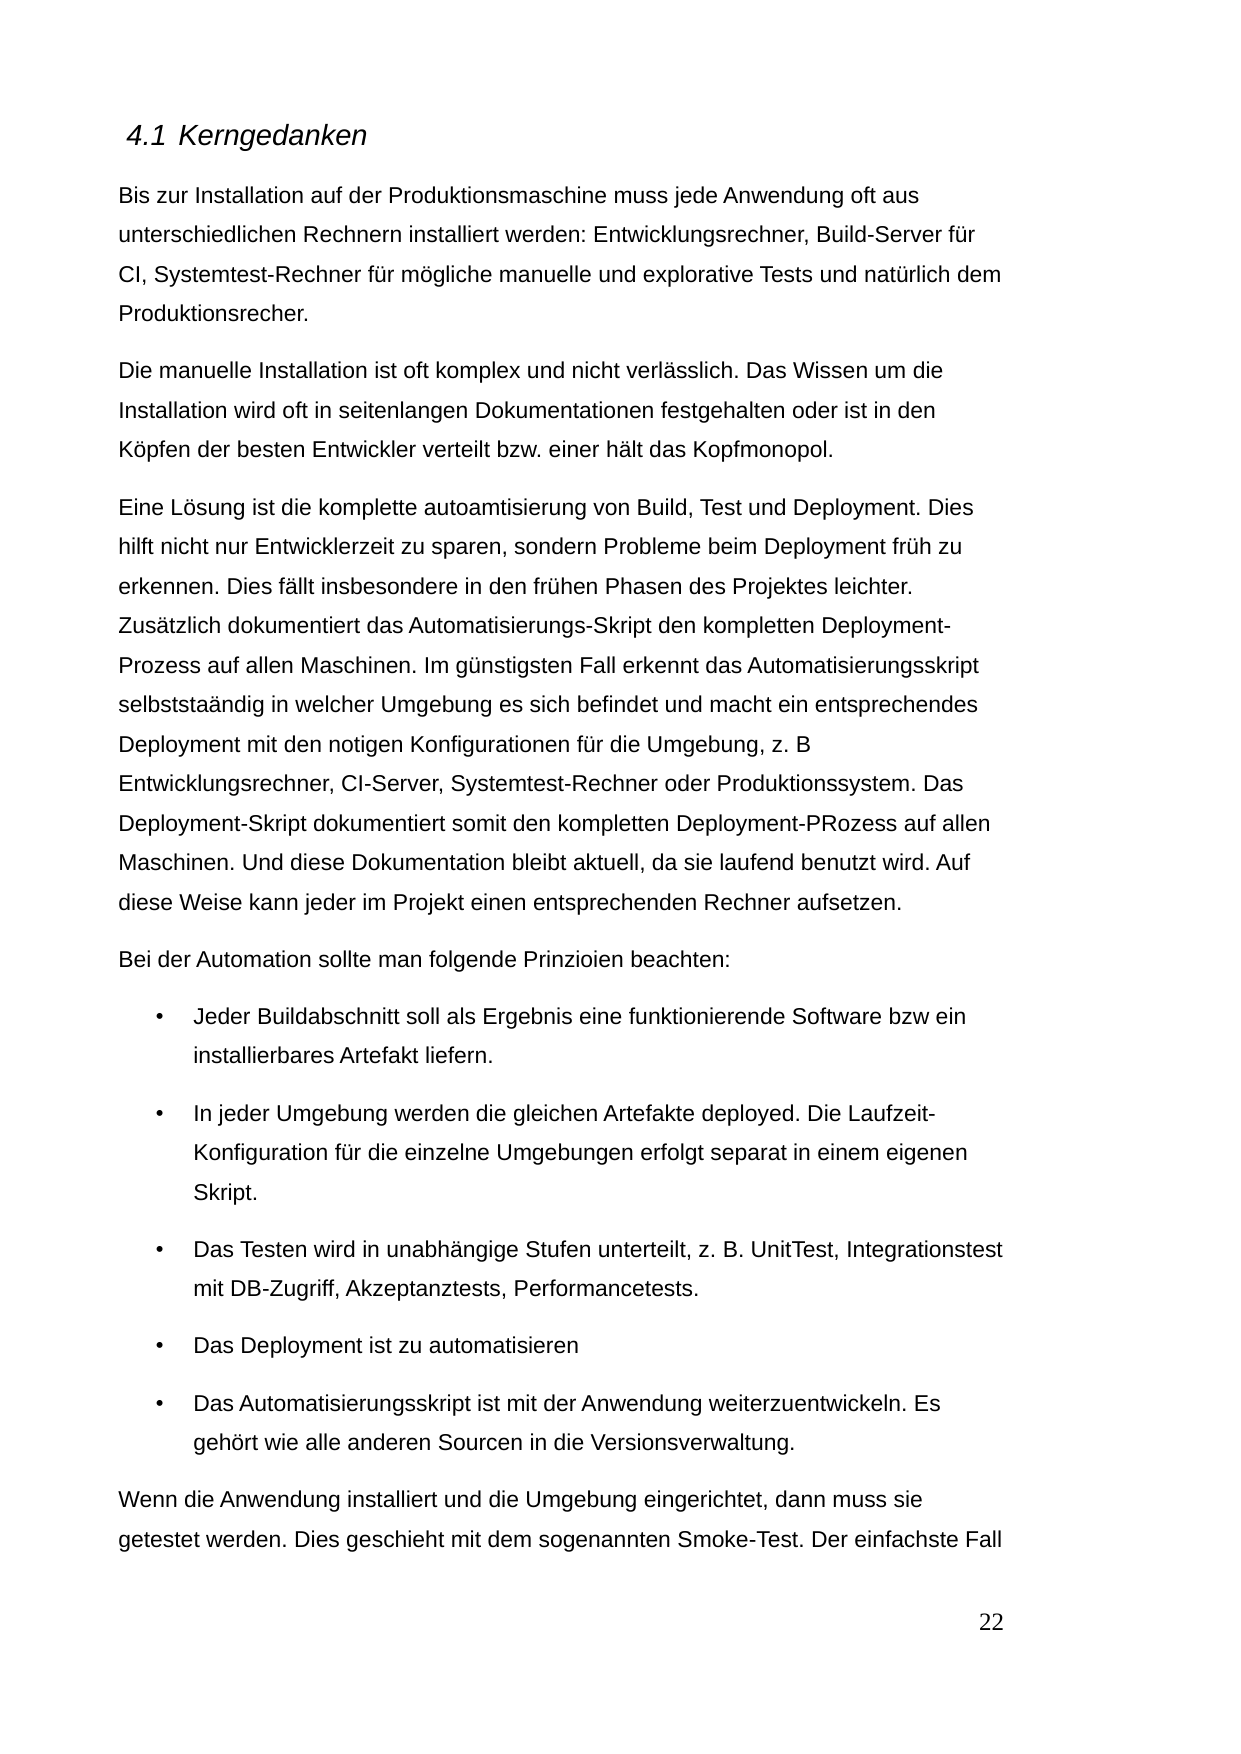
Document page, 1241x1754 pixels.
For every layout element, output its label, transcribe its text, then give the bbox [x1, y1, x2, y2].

text Bei der Automation sollte man folgende Prinzioien beachten: [118, 946, 1004, 972]
text Die manuelle Installation ist oft komplex und nicht verlässlich. Das Wissen um die Installation wird oft in seitenlangen Dokumentationen festgehalten oder ist in den Köpfen der besten Entwickler verteilt bzw. einer hält das Kopfmonopol. [118, 357, 1004, 463]
list Das Testen wird in unabhängige Stufen unterteilt, z. B. UnitTest, Integrationstest mit DB-Zugriff, Akzeptanztests, Performancetests. [156, 1236, 1004, 1301]
text Eine Lösung ist die komplette autoamtisierung von Build, Test und Deployment. Dies hilft nicht nur Entwicklerzeit zu sparen, sondern Probleme beim Deployment früh zu erkennen. Dies fällt insbesondere in den frühen Phasen des Projektes leichter. Zusätzlich dokumentiert das Automatisierungs-Skript den kompletten Deployment-Prozess auf allen Maschinen. Im günstigsten Fall erkennt das Automatisierungsskript selbststaändig in welcher Umgebung es sich befindet und macht ein entsprechendes Deployment mit den notigen Konfigurationen für die Umgebung, z. B Entwicklungsrechner, CI-Server, Systemtest-Rechner oder Produktionssystem. Das Deployment-Skript dokumentiert somit den kompletten Deployment-PRozess auf allen Maschinen. Und diese Dokumentation bleibt aktuell, da sie laufend benutzt wird. Auf diese Weise kann jeder im Projekt einen entsprechenden Rechner aufsetzen. [118, 494, 1004, 915]
text Bis zur Installation auf der Produktionsmaschine muss jede Anwendung oft aus unterschiedlichen Rechnern installiert werden: Entwicklungsrechner, Build-Server für CI, Systemtest-Rechner für mögliche manuelle und explorative Tests und natürlich dem Produktionsrecher. [118, 182, 1004, 327]
list Jeder Buildabschnitt soll als Ergebnis eine funktionierende Software bzw ein installierbares Artefakt liefern. [156, 1003, 1004, 1069]
list In jeder Umgebung werden die gleichen Artefakte deployed. Die Laufzeit-Konfiguration für die einzelne Umgebungen erfolgt separat in einem eigenen Skript. [156, 1099, 1004, 1205]
list Das Deployment ist zu automatisieren [156, 1332, 1004, 1359]
text Wenn die Anwendung installiert und die Umgebung eingerichtet, dann muss sie getestet werden. Dies geschieht mit dem sogenannten Smoke-Test. Der einfachste Fall [118, 1486, 1004, 1552]
list Das Automatisierungsskript ist mit der Anwendung weiterzuentwickeln. Es gehört wie alle anderen Sourcen in die Versionsverwaltung. [156, 1389, 1004, 1455]
subtitle Kerngedanken [118, 118, 1004, 152]
